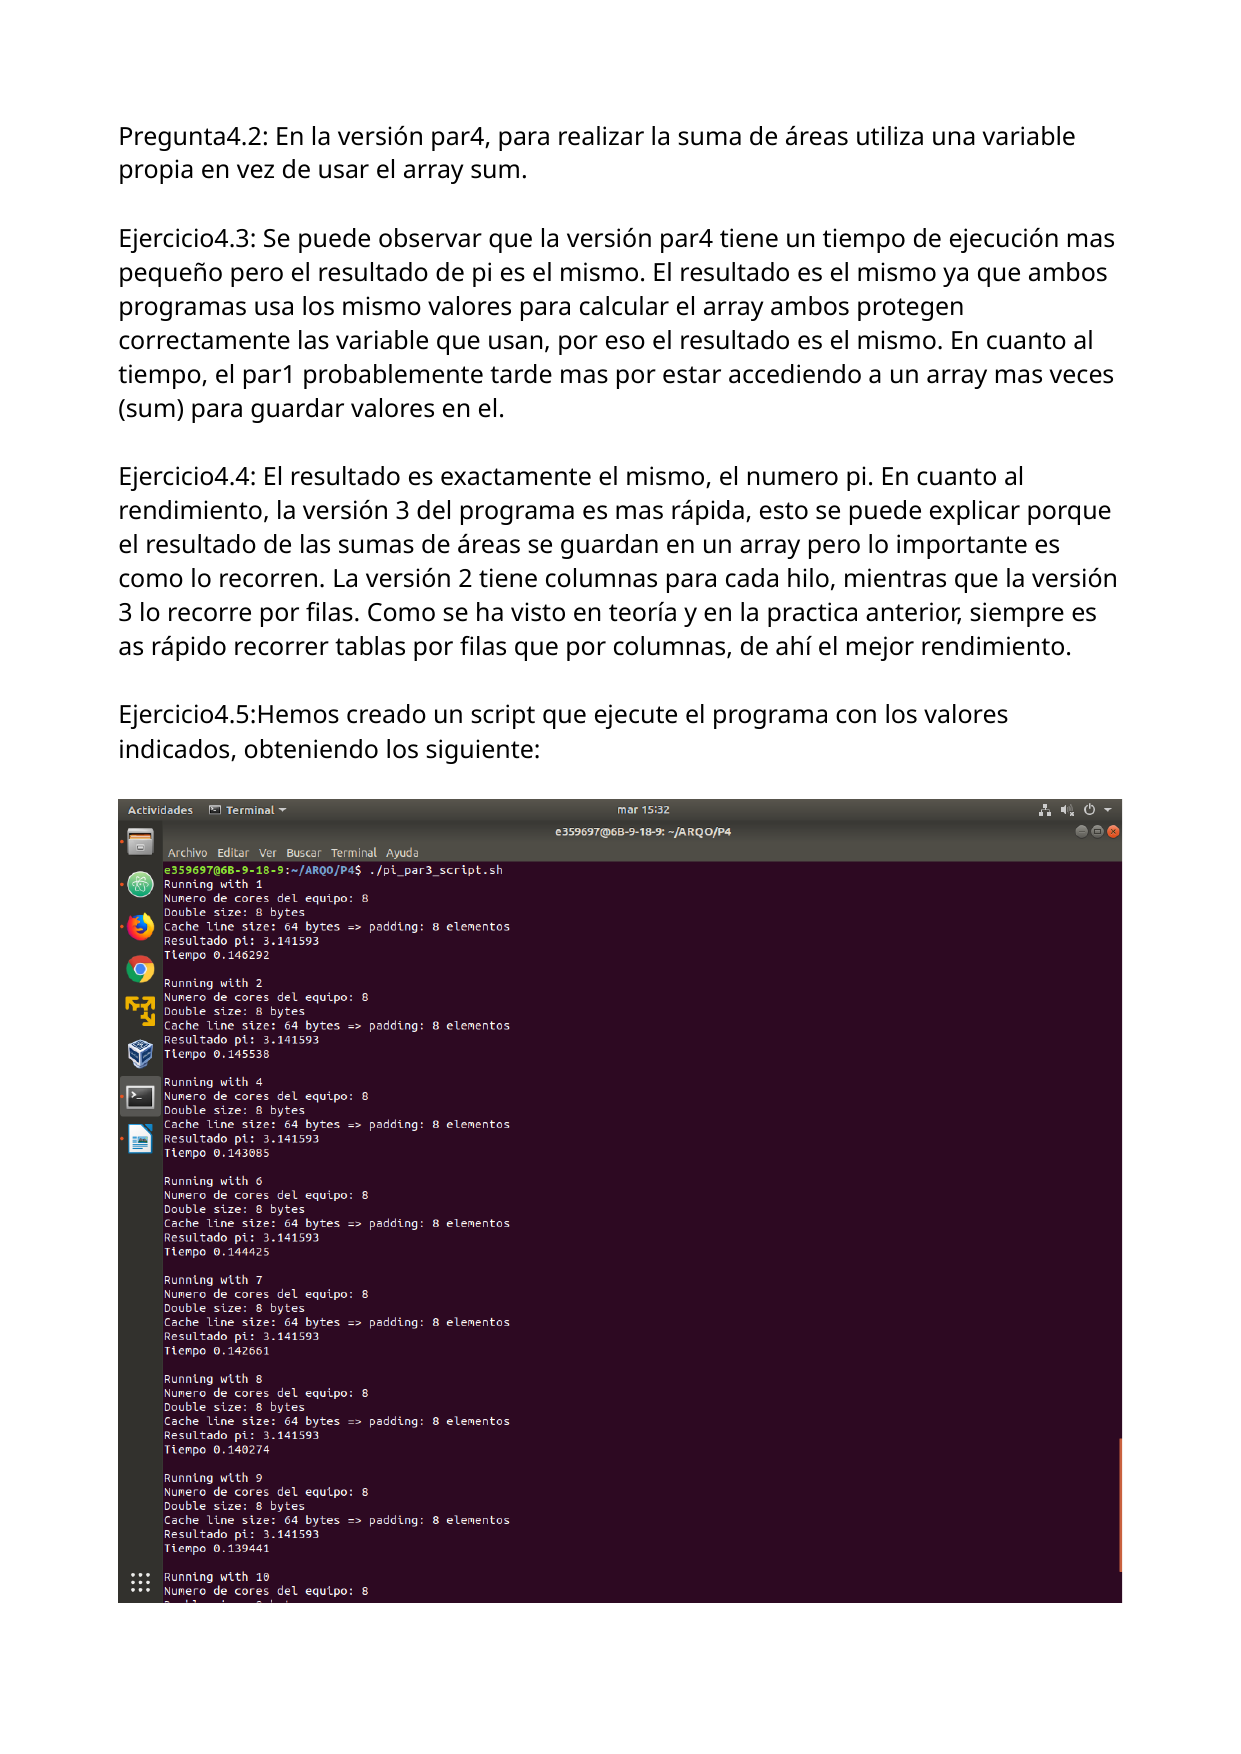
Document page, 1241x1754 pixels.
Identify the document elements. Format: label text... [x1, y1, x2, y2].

text Ejercicio4.3: Se puede observar que la versión par4 tiene un tiempo de ejecución mas pequeño pero el resultado de pi es el mismo. El resultado es el mismo ya que ambos programas usa los mismo valores para calcular el array ambos protegen correctamente las variable que usan, por eso el resultado es el mismo. En cuanto al tiempo, el par1 probablemente tarde mas por estar accediendo a un array mas veces (sum) para guardar valores en el. [118, 220, 1122, 425]
text Ejercicio4.4: El resultado es exactamente el mismo, el numero pi. En cuanto al rendimiento, la versión 3 del programa es mas rápida, esto se puede explicar porque el resultado de las sumas de áreas se guardan en un array pero lo importante es como lo recorren. La versión 2 tiene columnas para cada hilo, mientras que la versión 3 lo recorre por filas. Como se ha visto en teoría y en la practica anterior, siempre es as rápido recorrer tablas por filas que por columnas, de ahí el mejor rendimiento. [118, 459, 1122, 663]
picture [118, 799, 1123, 1603]
text Ejercicio4.5:Hemos creado un script que ejecute el programa con los valores indicados, obteniendo los siguiente: [118, 697, 1122, 765]
text Pregunta4.2: En la versión par4, para realizar la suma de áreas utiliza una variable propia en vez de usar el array sum. [118, 118, 1122, 186]
